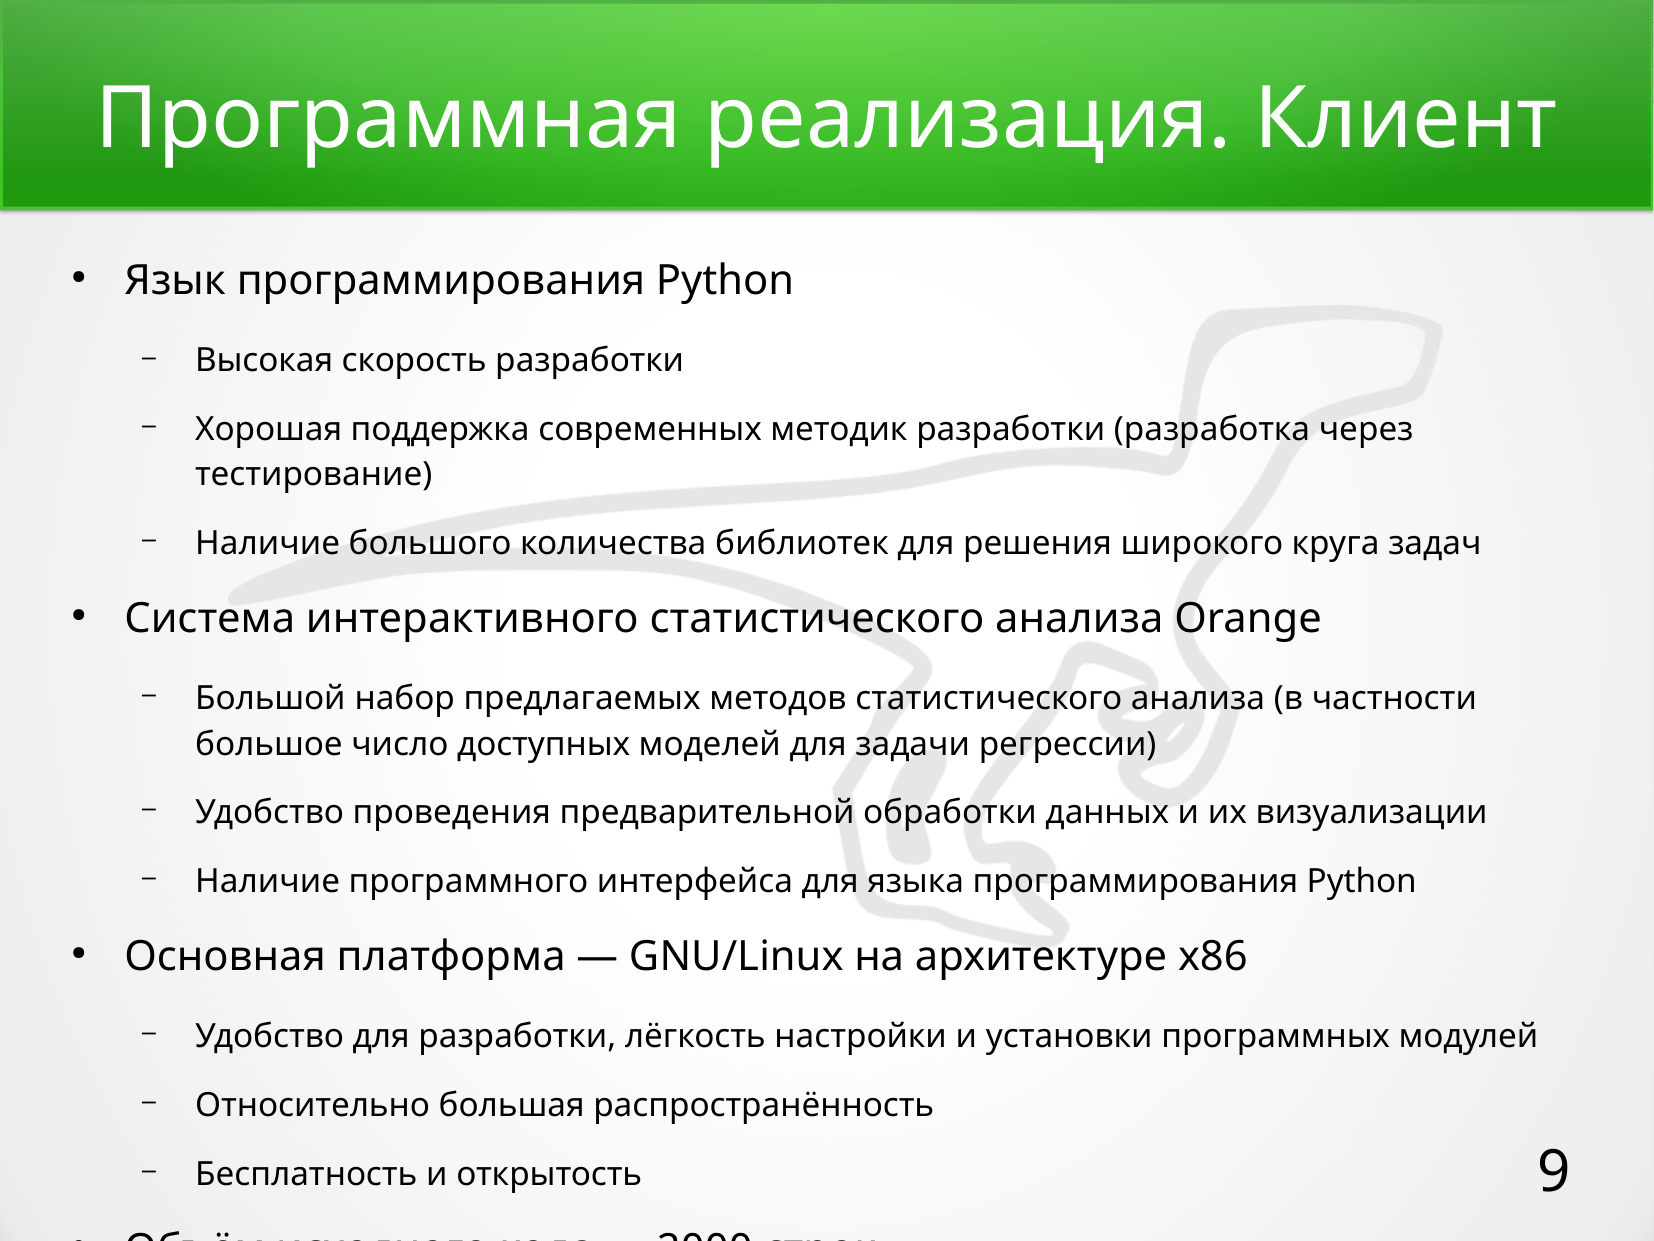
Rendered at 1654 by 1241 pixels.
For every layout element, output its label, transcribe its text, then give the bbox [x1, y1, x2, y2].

title Программная реализация. Клиент [82, 49, 1571, 179]
list Язык программирования Python Высокая скорость разработки Хорошая поддержка современных методик разработки (разработка через тестирование) Наличие большого количества библиотек для решения широкого круга задач Система интерактивного статистического анализа Orange Большой набор предлагаемых методов статистического анализа (в частности большое число доступных моделей для задачи регрессии) Удобство проведения предварительной обработки данных и их визуализации Наличие программного интерфейса для языка программирования Python Основная платформа — GNU/Linux на архитектуре x86 Удобство для разработки, лёгкость настройки и установки программных модулей Относительно большая распространённость Бесплатность и открытость Объём исходного кода — 2000 строк [53, 249, 1576, 1205]
